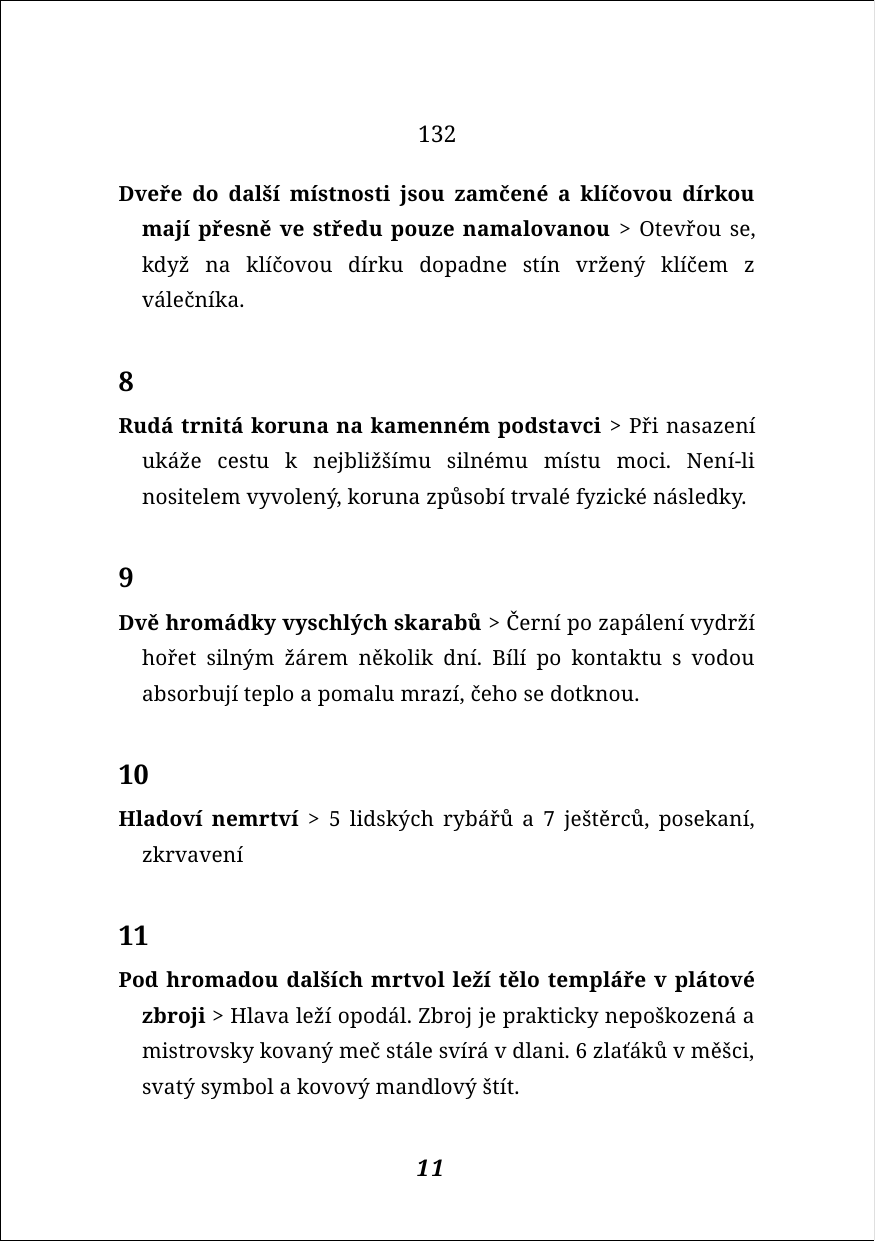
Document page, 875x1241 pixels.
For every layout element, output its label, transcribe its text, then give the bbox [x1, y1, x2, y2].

subtitle 10 [118, 756, 756, 792]
text Hladoví nemrtví > 5 lidských rybářů a 7 ještěrců, posekaní, zkrvavení [118, 804, 756, 868]
subtitle 9 [118, 559, 756, 596]
text Dveře do další místnosti jsou zamčené a klíčovou dírkou mají přesně ve středu pouze namalovanou > Otevřou se, když na klíčovou dírku dopadne stín vržený klíčem z válečníka. [118, 179, 756, 314]
text Rudá trnitá koruna na kamenném podstavci > Při nasazení ukáže cestu k nejbližšímu silnému místu moci. Není-li nositelem vyvolený, koruna způsobí trvalé fyzické následky. [118, 411, 756, 511]
text Dvě hromádky vyschlých skarabů > Černí po zapálení vydrží hořet silným žárem několik dní. Bílí po kontaktu s vodou absorbují teplo a pomalu mrazí, čeho se dotknou. [118, 608, 756, 707]
text Pod hromadou dalších mrtvol leží tělo templáře v plátové zbroji > Hlava leží opodál. Zbroj je prakticky nepoškozená a mistrovsky kovaný meč stále svírá v dlani. 6 zlaťáků v měšci, svatý symbol a kovový mandlový štít. [118, 965, 756, 1100]
subtitle 11 [118, 917, 756, 953]
subtitle 8 [118, 362, 756, 399]
